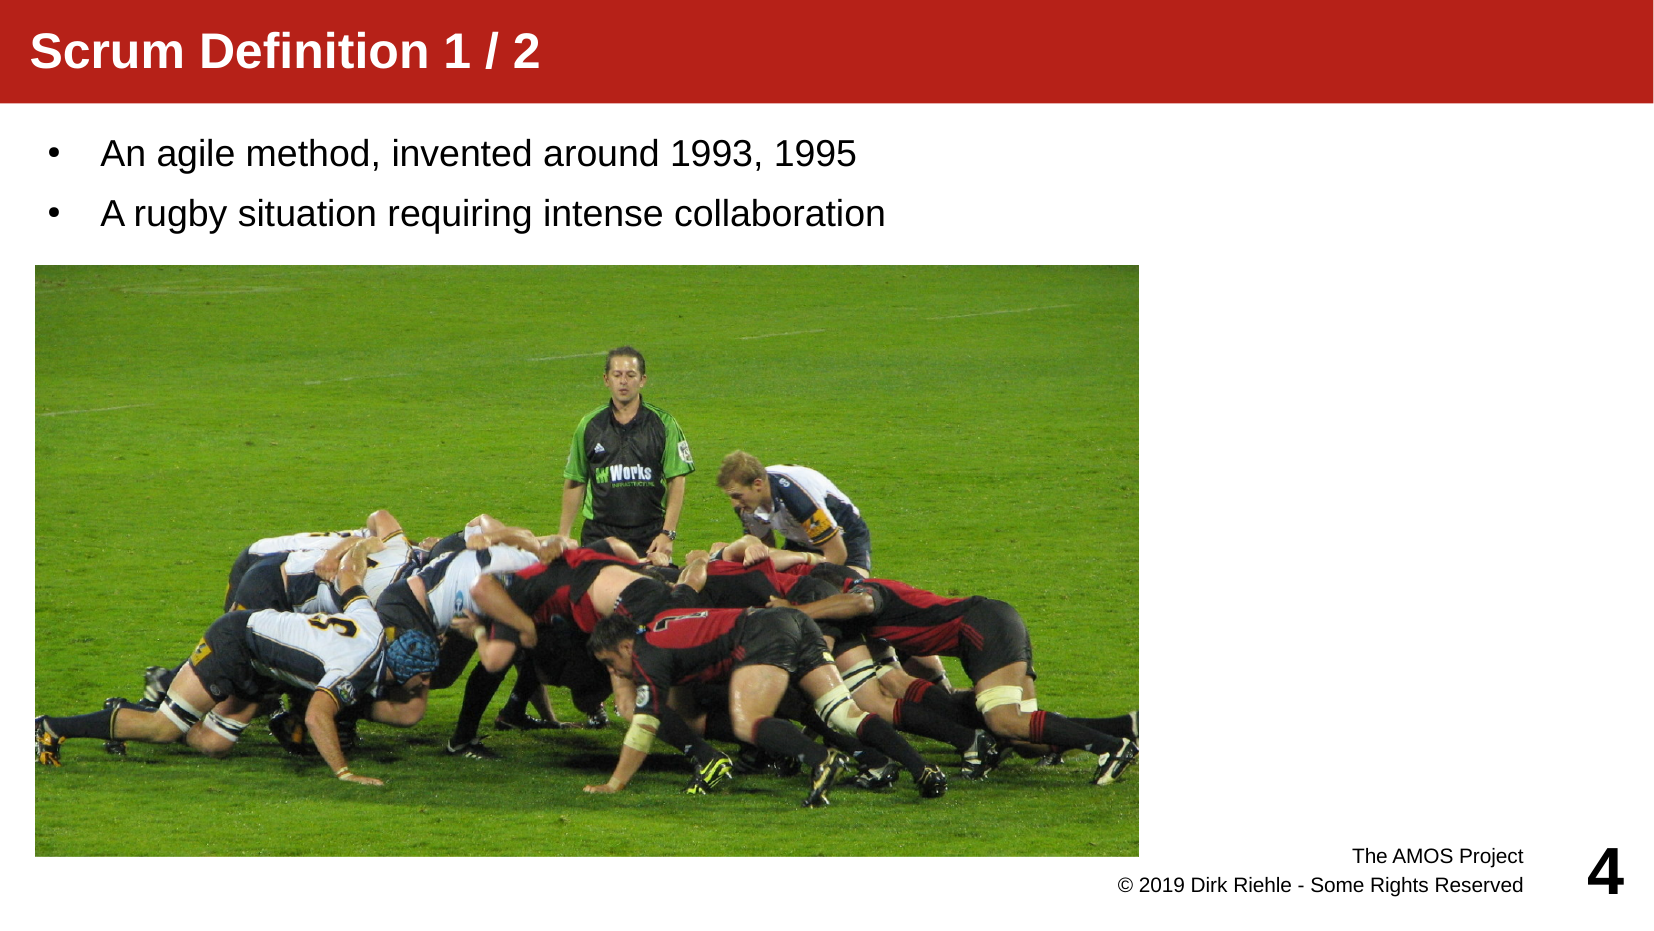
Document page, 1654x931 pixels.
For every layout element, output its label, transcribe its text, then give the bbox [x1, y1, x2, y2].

picture [35, 265, 1139, 857]
title Scrum Definition 1 / 2 [0, 0, 1654, 104]
list An agile method, invented around 1993, 1995 A rugby situation requiring intense collaboration [29, 132, 1625, 798]
